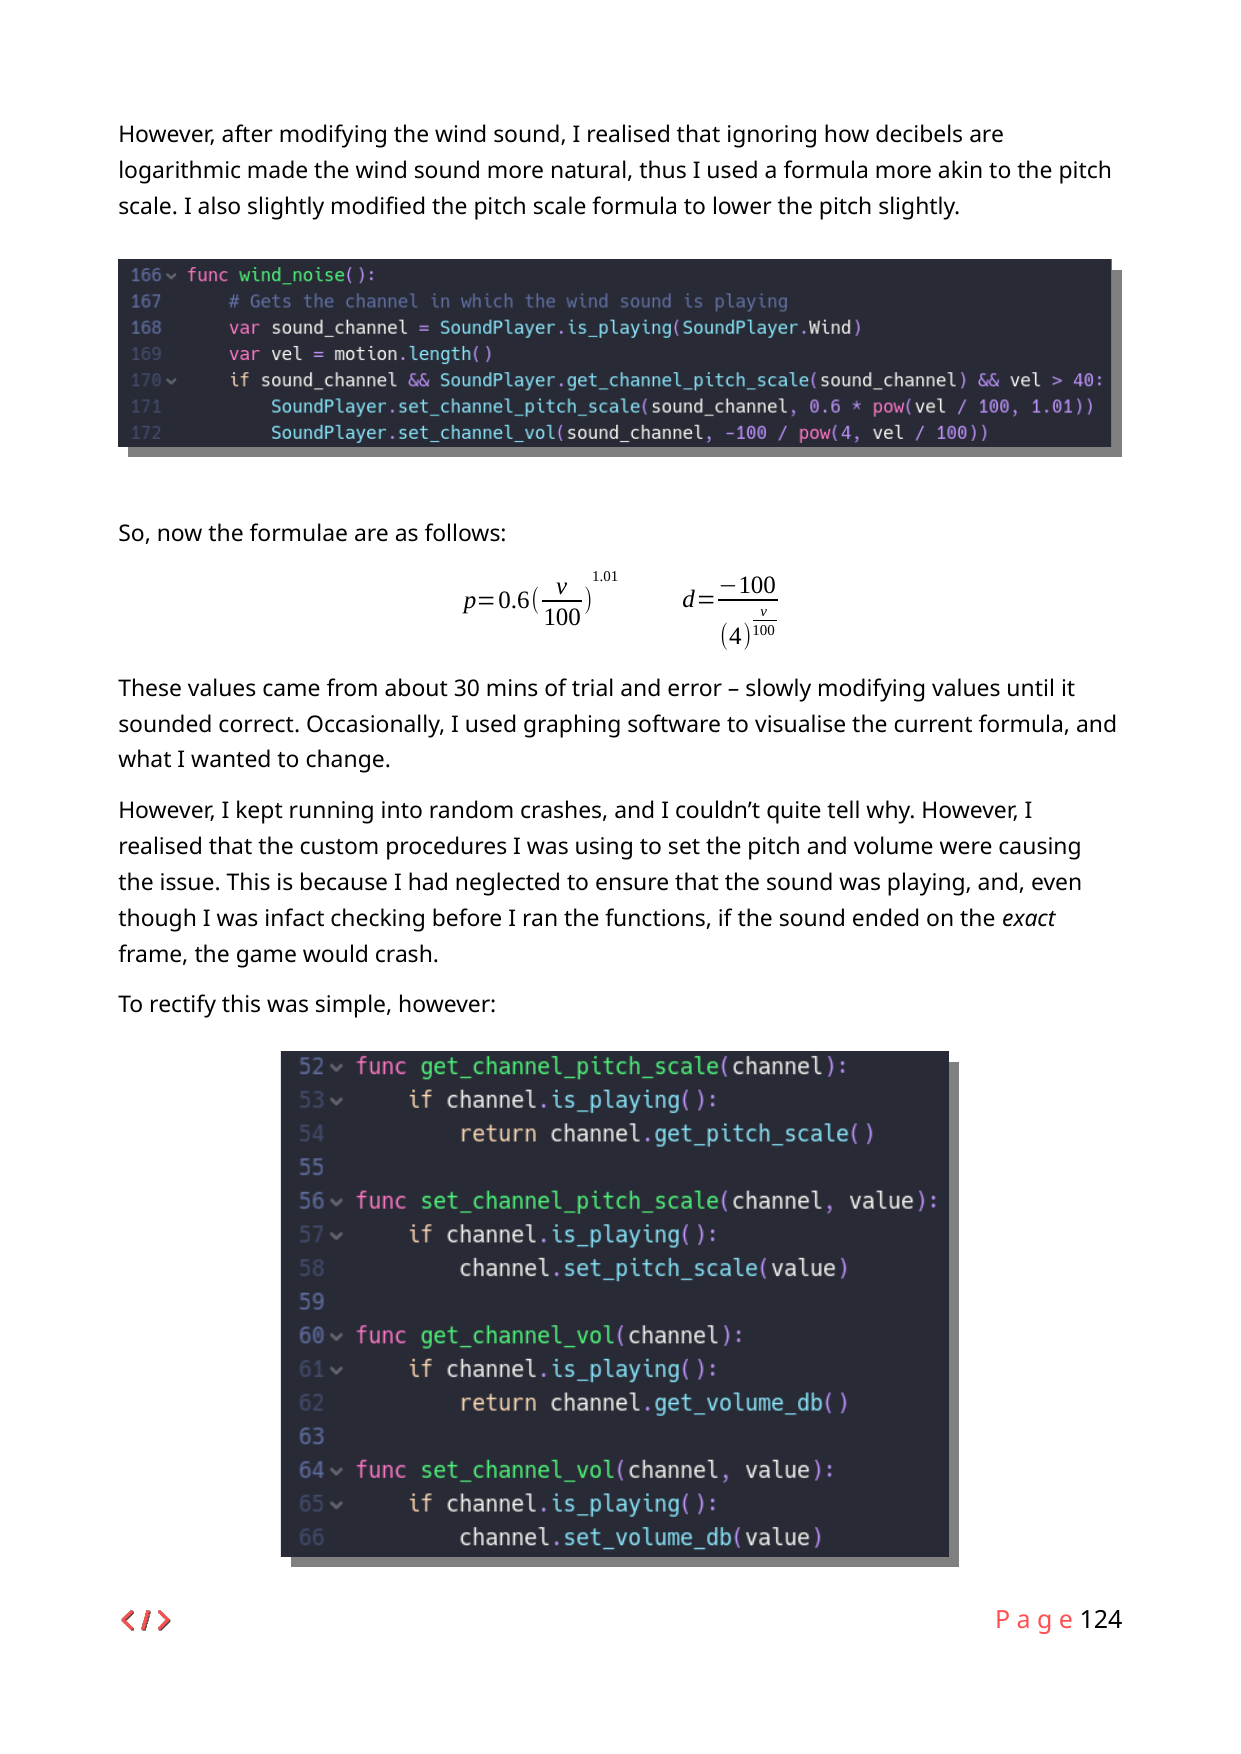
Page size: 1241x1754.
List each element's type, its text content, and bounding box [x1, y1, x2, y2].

text These values came from about 30 mins of trial and error – slowly modifying values until it sounded correct. Occasionally, I used graphing software to visualise the current formula, and what I wanted to change. [118, 672, 1122, 775]
text So, now the formulae are as follows: [118, 447, 1122, 548]
picture [280, 1051, 949, 1557]
picture [118, 259, 1112, 447]
text To rectify this was simple, however: [118, 988, 1122, 1051]
picture [116, 1591, 175, 1649]
text [118, 241, 1122, 270]
text However, after modifying the wind sound, I realised that ignoring how decibels are logarithmic made the wind sound more natural, thus I used a formula more akin to the pitch scale. I also slightly modified the pitch scale formula to lower the pitch slightly. [118, 118, 1122, 221]
text However, I kept running into random crashes, and I couldn’t quite tell why. However, I realised that the custom procedures I was using to set the pitch and volume were causing the issue. This is because I had neglected to ensure that the sound was playing, and, even though I was infact checking before I ran the functions, if the sound ended on the exact frame, the game would crash. [118, 794, 1122, 969]
